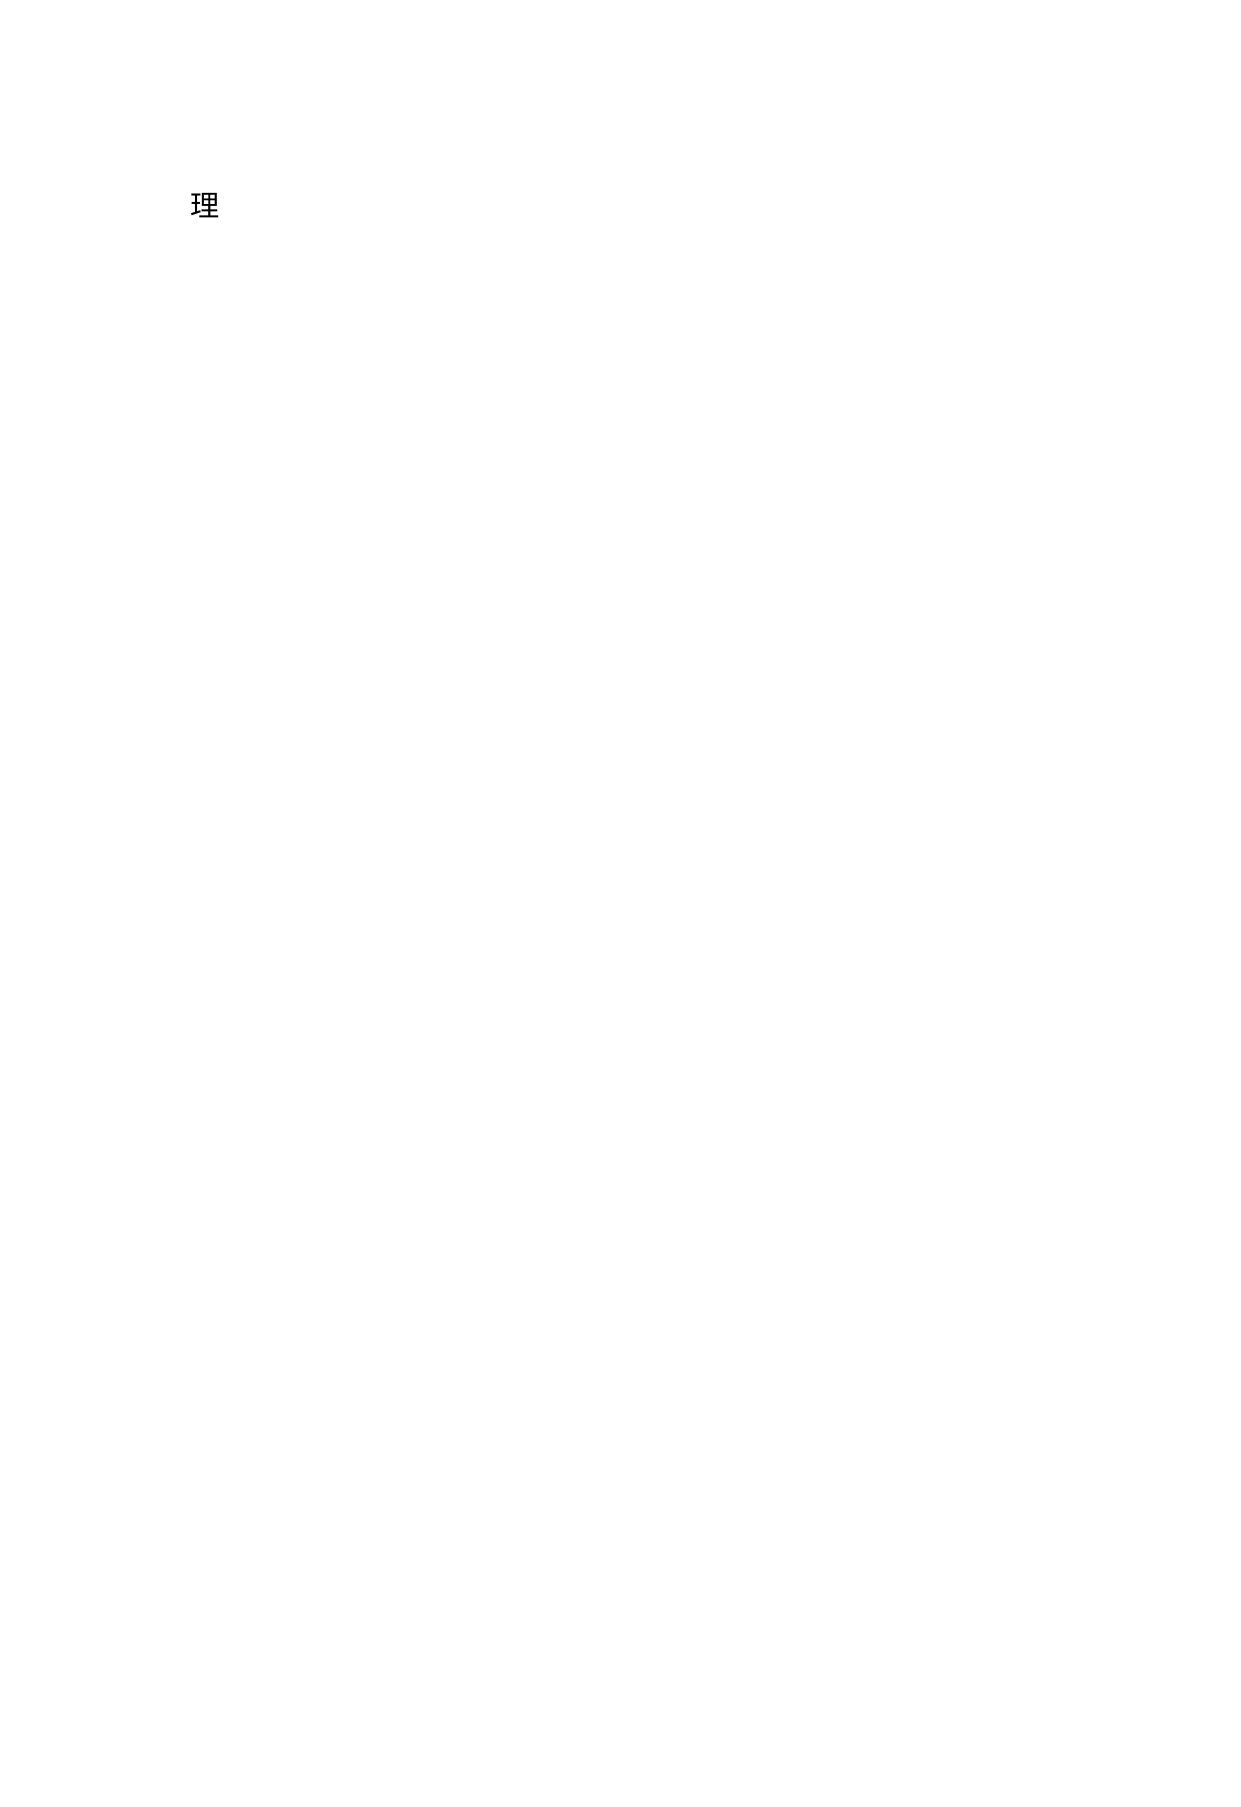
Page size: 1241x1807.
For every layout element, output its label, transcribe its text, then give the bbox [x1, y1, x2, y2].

text 理 [190, 183, 448, 225]
